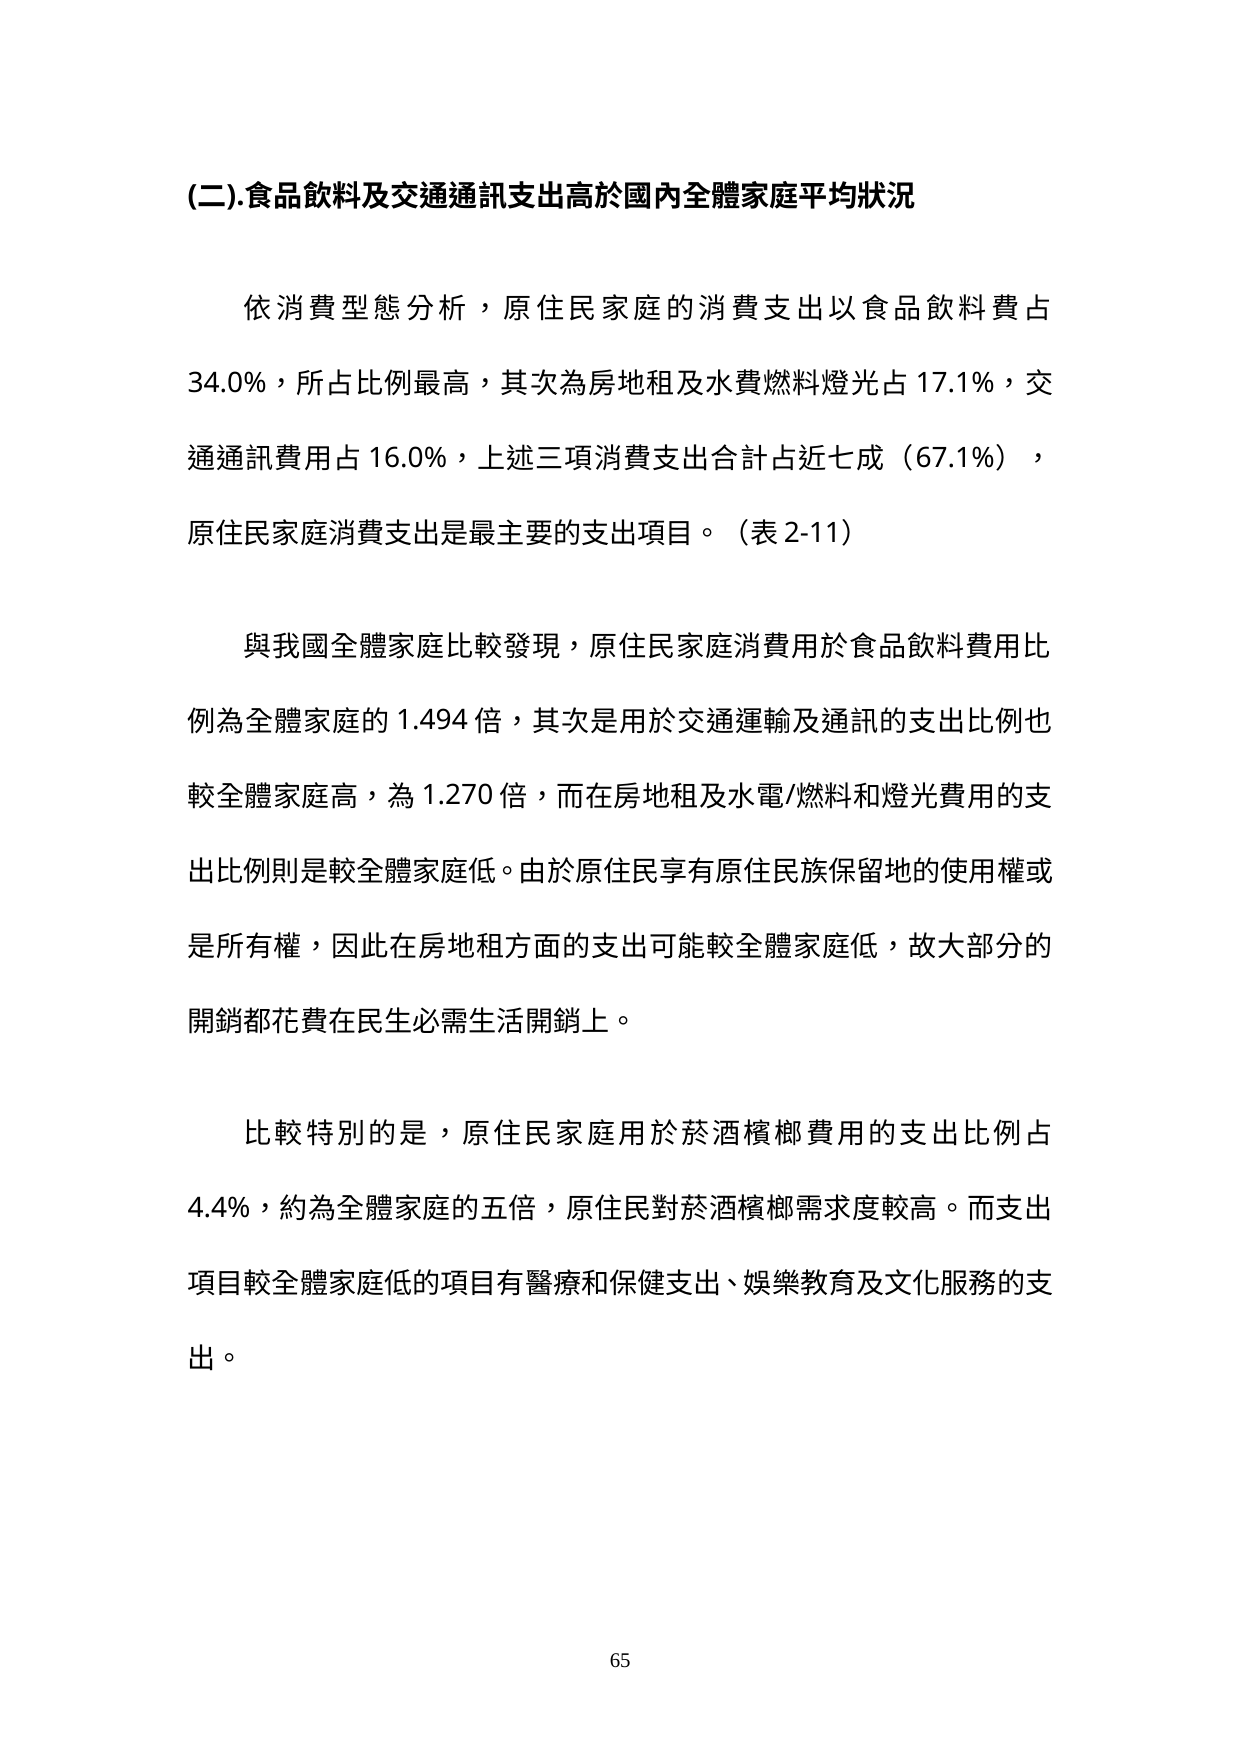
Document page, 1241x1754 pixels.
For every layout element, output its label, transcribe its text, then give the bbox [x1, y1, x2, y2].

text 與我國全體家庭比較發現，原住民家庭消費用於食品飲料費用比例為全體家庭的1.494倍，其次是用於交通運輸及通訊的支出比例也較全體家庭高，為1.270倍，而在房地租及水電/燃料和燈光費用的支出比例則是較全體家庭低。由於原住民享有原住民族保留地的使用權或是所有權，因此在房地租方面的支出可能較全體家庭低，故大部分的開銷都花費在民生必需生活開銷上。 [187, 600, 1053, 1050]
text (二).食品飲料及交通通訊支出高於國內全體家庭平均狀況 [187, 150, 1053, 225]
text 依消費型態分析，原住民家庭的消費支出以食品飲料費占34.0%，所占比例最高，其次為房地租及水費燃料燈光占17.1%，交通通訊費用占16.0%，上述三項消費支出合計占近七成（67.1%），原住民家庭消費支出是最主要的支出項目。（表2-11） [187, 262, 1053, 562]
text 比較特別的是，原住民家庭用於菸酒檳榔費用的支出比例占4.4%，約為全體家庭的五倍，原住民對菸酒檳榔需求度較高。而支出項目較全體家庭低的項目有醫療和保健支出、娛樂教育及文化服務的支出。 [187, 1087, 1053, 1387]
